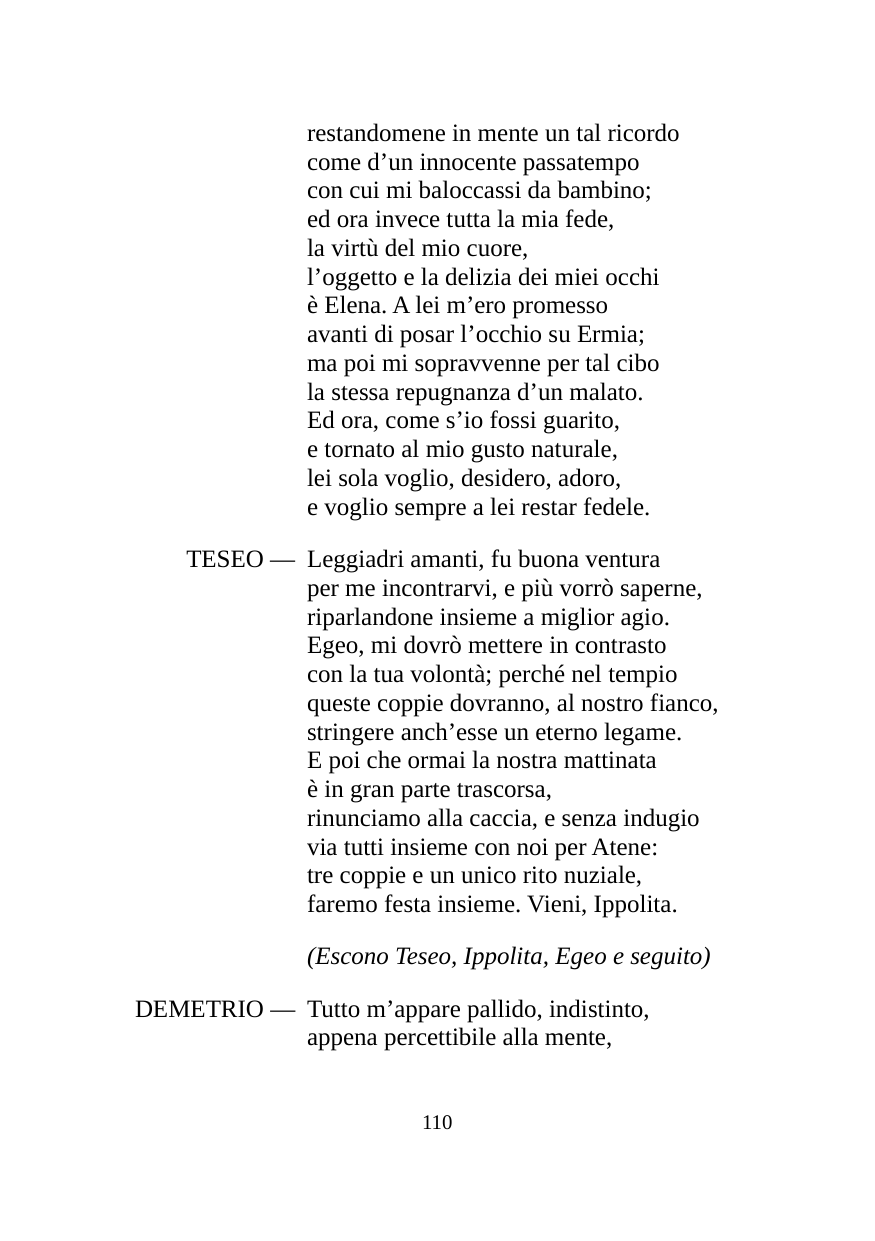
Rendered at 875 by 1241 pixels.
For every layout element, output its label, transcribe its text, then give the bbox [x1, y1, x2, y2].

table_cell TESEO — [106, 532, 301, 982]
table_cell [106, 106, 301, 532]
table_cell DEMETRIO — [106, 982, 301, 1063]
table_cell Leggiadri amanti, fu buona ventura per me incontrarvi, e più vorrò saperne, riparlandone insieme a miglior agio. Egeo, mi dovrò mettere in contrasto con la tua volontà; perché nel tempio queste coppie dovranno, al nostro fianco, stringere anch’esse un eterno legame. E poi che ormai la nostra mattinata è in gran parte trascorsa, rinunciamo alla caccia, e senza indugio via tutti insieme con noi per Atene: tre coppie e un unico rito nuziale, faremo festa insieme. Vieni, Ippolita. [301, 532, 768, 929]
table_cell Tutto m’appare pallido, indistinto, appena percettibile alla mente, [301, 982, 768, 1063]
table_cell (Escono Teseo, Ippolita, Egeo e seguito) [301, 930, 768, 982]
table_cell restandomene in mente un tal ricordo come d’un innocente passatempo con cui mi baloccassi da bambino; ed ora invece tutta la mia fede, la virtù del mio cuore, l’oggetto e la delizia dei miei occhi è Elena. A lei m’ero promesso avanti di posar l’occhio su Ermia; ma poi mi sopravvenne per tal cibo la stessa repugnanza d’un malato. Ed ora, come s’io fossi guarito, e tornato al mio gusto naturale, lei sola voglio, desidero, adoro, e voglio sempre a lei restar fedele. [301, 106, 768, 532]
